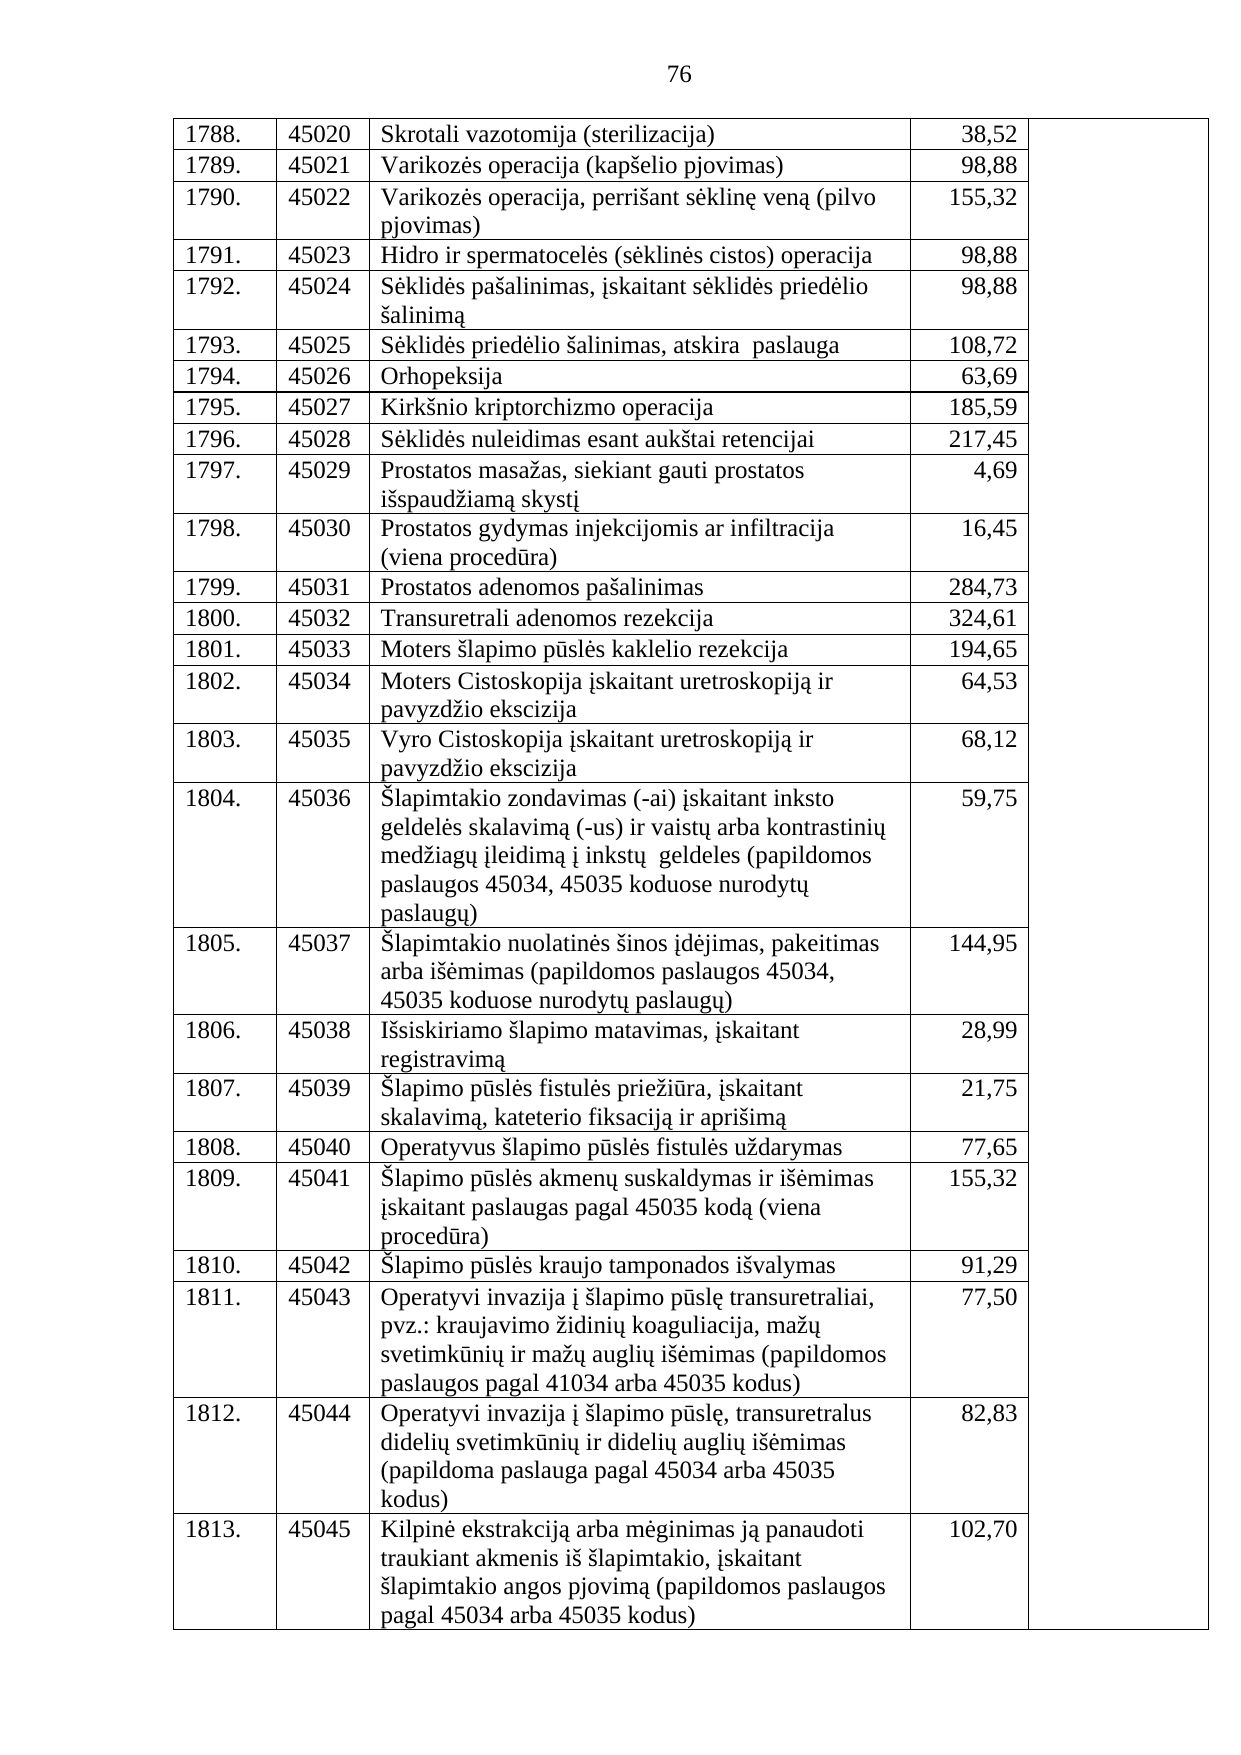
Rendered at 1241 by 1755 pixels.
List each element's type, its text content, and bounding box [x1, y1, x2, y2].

table_cell [1209, 1281, 1222, 1397]
table_cell [1209, 782, 1222, 927]
table_cell Šlapimo pūslės kraujo tamponados išvalymas [370, 1251, 910, 1281]
table_cell [1209, 602, 1222, 633]
table_cell 1812. [174, 1398, 276, 1513]
table_cell [1209, 329, 1222, 360]
table_cell Moters Cistoskopija įskaitant uretroskopiją ir pavyzdžio ekscizija [370, 666, 910, 723]
table_cell 1801. [174, 635, 276, 665]
table_cell 144,95 [911, 928, 1028, 1014]
table_cell 45029 [277, 455, 369, 512]
table_cell 1793. [174, 330, 276, 360]
table_cell [1209, 1250, 1222, 1281]
table_cell Kilpinė ekstrakciją arba mėginimas ją panaudoti traukiant akmenis iš šlapimtakio, įskaitant šlapimtakio angos pjovimą (papildomos paslaugos pagal 45034 arba 45035 kodus) [370, 1514, 910, 1629]
table_cell 91,29 [911, 1251, 1028, 1281]
table_cell 45025 [277, 330, 369, 360]
table_cell 324,61 [911, 603, 1028, 633]
table_cell 1813. [174, 1514, 276, 1629]
table_cell 28,99 [911, 1015, 1028, 1072]
table_cell 16,45 [911, 514, 1028, 571]
table_cell 155,32 [911, 1163, 1028, 1249]
table_cell [1209, 149, 1222, 181]
table_cell 82,83 [911, 1398, 1028, 1513]
table_cell Varikozės operacija (kapšelio pjovimas) [370, 150, 910, 181]
table_cell 1799. [174, 572, 276, 602]
table_cell 45020 [277, 119, 369, 149]
table_cell 45032 [277, 603, 369, 633]
table_cell 45031 [277, 572, 369, 602]
table_cell Prostatos adenomos pašalinimas [370, 572, 910, 602]
table_cell [1209, 1162, 1222, 1249]
table_cell Varikozės operacija, perrišant sėklinę veną (pilvo pjovimas) [370, 182, 910, 239]
table_cell 45030 [277, 514, 369, 571]
table_cell 102,70 [911, 1514, 1028, 1629]
table_cell [1209, 634, 1222, 665]
table_cell 45040 [277, 1132, 369, 1162]
table_cell Orhopeksija [370, 361, 910, 391]
table_cell 1790. [174, 182, 276, 239]
table_cell 45043 [277, 1282, 369, 1397]
table_cell 1795. [174, 393, 276, 423]
table_cell Kirkšnio kriptorchizmo operacija [370, 393, 910, 423]
table_cell Išsiskiriamo šlapimo matavimas, įskaitant registravimą [370, 1015, 910, 1072]
table_cell [1029, 119, 1208, 1629]
table_cell 45027 [277, 393, 369, 423]
table_cell Prostatos masažas, siekiant gauti prostatos išspaudžiamą skystį [370, 455, 910, 512]
table_cell 45037 [277, 928, 369, 1014]
table_cell 59,75 [911, 783, 1028, 927]
table_cell [1209, 513, 1222, 571]
table_cell 1798. [174, 514, 276, 571]
table_cell 45045 [277, 1514, 369, 1629]
table_cell 98,88 [911, 150, 1028, 181]
table_cell [1209, 391, 1222, 423]
table_cell 64,53 [911, 666, 1028, 723]
table_cell 45023 [277, 240, 369, 270]
table_cell 21,75 [911, 1074, 1028, 1131]
table_cell Sėklidės pašalinimas, įskaitant sėklidės priedėlio šalinimą [370, 271, 910, 329]
table_cell [1209, 1513, 1222, 1629]
table_cell [1209, 1073, 1222, 1131]
table_cell Hidro ir spermatocelės (sėklinės cistos) operacija [370, 240, 910, 270]
table_cell Moters šlapimo pūslės kaklelio rezekcija [370, 635, 910, 665]
table_cell Šlapimo pūslės akmenų suskaldymas ir išėmimas įskaitant paslaugas pagal 45035 kodą (viena procedūra) [370, 1163, 910, 1249]
table_cell 77,65 [911, 1132, 1028, 1162]
table_cell 1804. [174, 783, 276, 927]
table_cell 45042 [277, 1251, 369, 1281]
table_cell Šlapimtakio zondavimas (-ai) įskaitant inksto geldelės skalavimą (-us) ir vaistų arba kontrastinių medžiagų įleidimą į inkstų geldeles (papildomos paslaugos 45034, 45035 koduose nurodytų paslaugų) [370, 783, 910, 927]
table_cell 185,59 [911, 393, 1028, 423]
table_cell 1791. [174, 240, 276, 270]
table_cell 1788. [174, 119, 276, 149]
table_cell 217,45 [911, 424, 1028, 454]
table_cell [1209, 118, 1222, 149]
table_cell 45041 [277, 1163, 369, 1249]
table_cell Sėklidės priedėlio šalinimas, atskira paslauga [370, 330, 910, 360]
table_cell 68,12 [911, 724, 1028, 782]
table_cell 1808. [174, 1132, 276, 1162]
table_cell 1806. [174, 1015, 276, 1072]
table_cell [1209, 927, 1222, 1014]
table_cell Prostatos gydymas injekcijomis ar infiltracija (viena procedūra) [370, 514, 910, 571]
table_cell Šlapimtakio nuolatinės šinos įdėjimas, pakeitimas arba išėmimas (papildomos paslaugos 45034, 45035 koduose nurodytų paslaugų) [370, 928, 910, 1014]
table_cell Sėklidės nuleidimas esant aukštai retencijai [370, 424, 910, 454]
table_cell [1209, 360, 1222, 391]
table_cell 45044 [277, 1398, 369, 1513]
table_cell 4,69 [911, 455, 1028, 512]
table_cell 1810. [174, 1251, 276, 1281]
table_cell 45026 [277, 361, 369, 391]
table_cell 194,65 [911, 635, 1028, 665]
table_cell Operatyvi invazija į šlapimo pūslę transuretraliai, pvz.: kraujavimo židinių koaguliacija, mažų svetimkūnių ir mažų auglių išėmimas (papildomos paslaugos pagal 41034 arba 45035 kodus) [370, 1282, 910, 1397]
table_cell 77,50 [911, 1282, 1028, 1397]
table_cell 1792. [174, 271, 276, 329]
table_cell 1811. [174, 1282, 276, 1397]
table_cell Šlapimo pūslės fistulės priežiūra, įskaitant skalavimą, kateterio fiksaciją ir aprišimą [370, 1074, 910, 1131]
table_cell [1209, 181, 1222, 239]
table_cell 45022 [277, 182, 369, 239]
table_cell 1797. [174, 455, 276, 512]
table_cell 45024 [277, 271, 369, 329]
table_cell [1209, 239, 1222, 270]
table_cell [1209, 723, 1222, 782]
table_cell [1209, 423, 1222, 454]
table_cell Operatyvus šlapimo pūslės fistulės uždarymas [370, 1132, 910, 1162]
table_cell [1209, 270, 1222, 329]
table_cell 45036 [277, 783, 369, 927]
table_cell [1209, 454, 1222, 512]
table_cell 108,72 [911, 330, 1028, 360]
table_cell Vyro Cistoskopija įskaitant uretroskopiją ir pavyzdžio ekscizija [370, 724, 910, 782]
table_cell 98,88 [911, 271, 1028, 329]
table_cell 45034 [277, 666, 369, 723]
table_cell [1209, 571, 1222, 602]
table_cell Transuretrali adenomos rezekcija [370, 603, 910, 633]
table_cell 1803. [174, 724, 276, 782]
table_cell 45038 [277, 1015, 369, 1072]
table_cell Operatyvi invazija į šlapimo pūslę, transuretralus didelių svetimkūnių ir didelių auglių išėmimas (papildoma paslauga pagal 45034 arba 45035 kodus) [370, 1398, 910, 1513]
table_cell 155,32 [911, 182, 1028, 239]
table_cell 63,69 [911, 361, 1028, 391]
table_cell 45021 [277, 150, 369, 181]
table_cell 1809. [174, 1163, 276, 1249]
table_cell 1807. [174, 1074, 276, 1131]
table_cell 98,88 [911, 240, 1028, 270]
table_cell Skrotali vazotomija (sterilizacija) [370, 119, 910, 149]
table_cell 45028 [277, 424, 369, 454]
table_cell 1800. [174, 603, 276, 633]
table_cell 38,52 [911, 119, 1028, 149]
table_cell [1209, 1397, 1222, 1513]
table_cell 1794. [174, 361, 276, 391]
table_cell 284,73 [911, 572, 1028, 602]
table_cell 1789. [174, 150, 276, 181]
table_cell 45039 [277, 1074, 369, 1131]
table_cell [1209, 1131, 1222, 1162]
table_cell [1209, 1014, 1222, 1072]
table_cell 1796. [174, 424, 276, 454]
table_cell 1802. [174, 666, 276, 723]
table_cell [1209, 665, 1222, 723]
table_cell 1805. [174, 928, 276, 1014]
table_cell 45033 [277, 635, 369, 665]
table_cell 45035 [277, 724, 369, 782]
